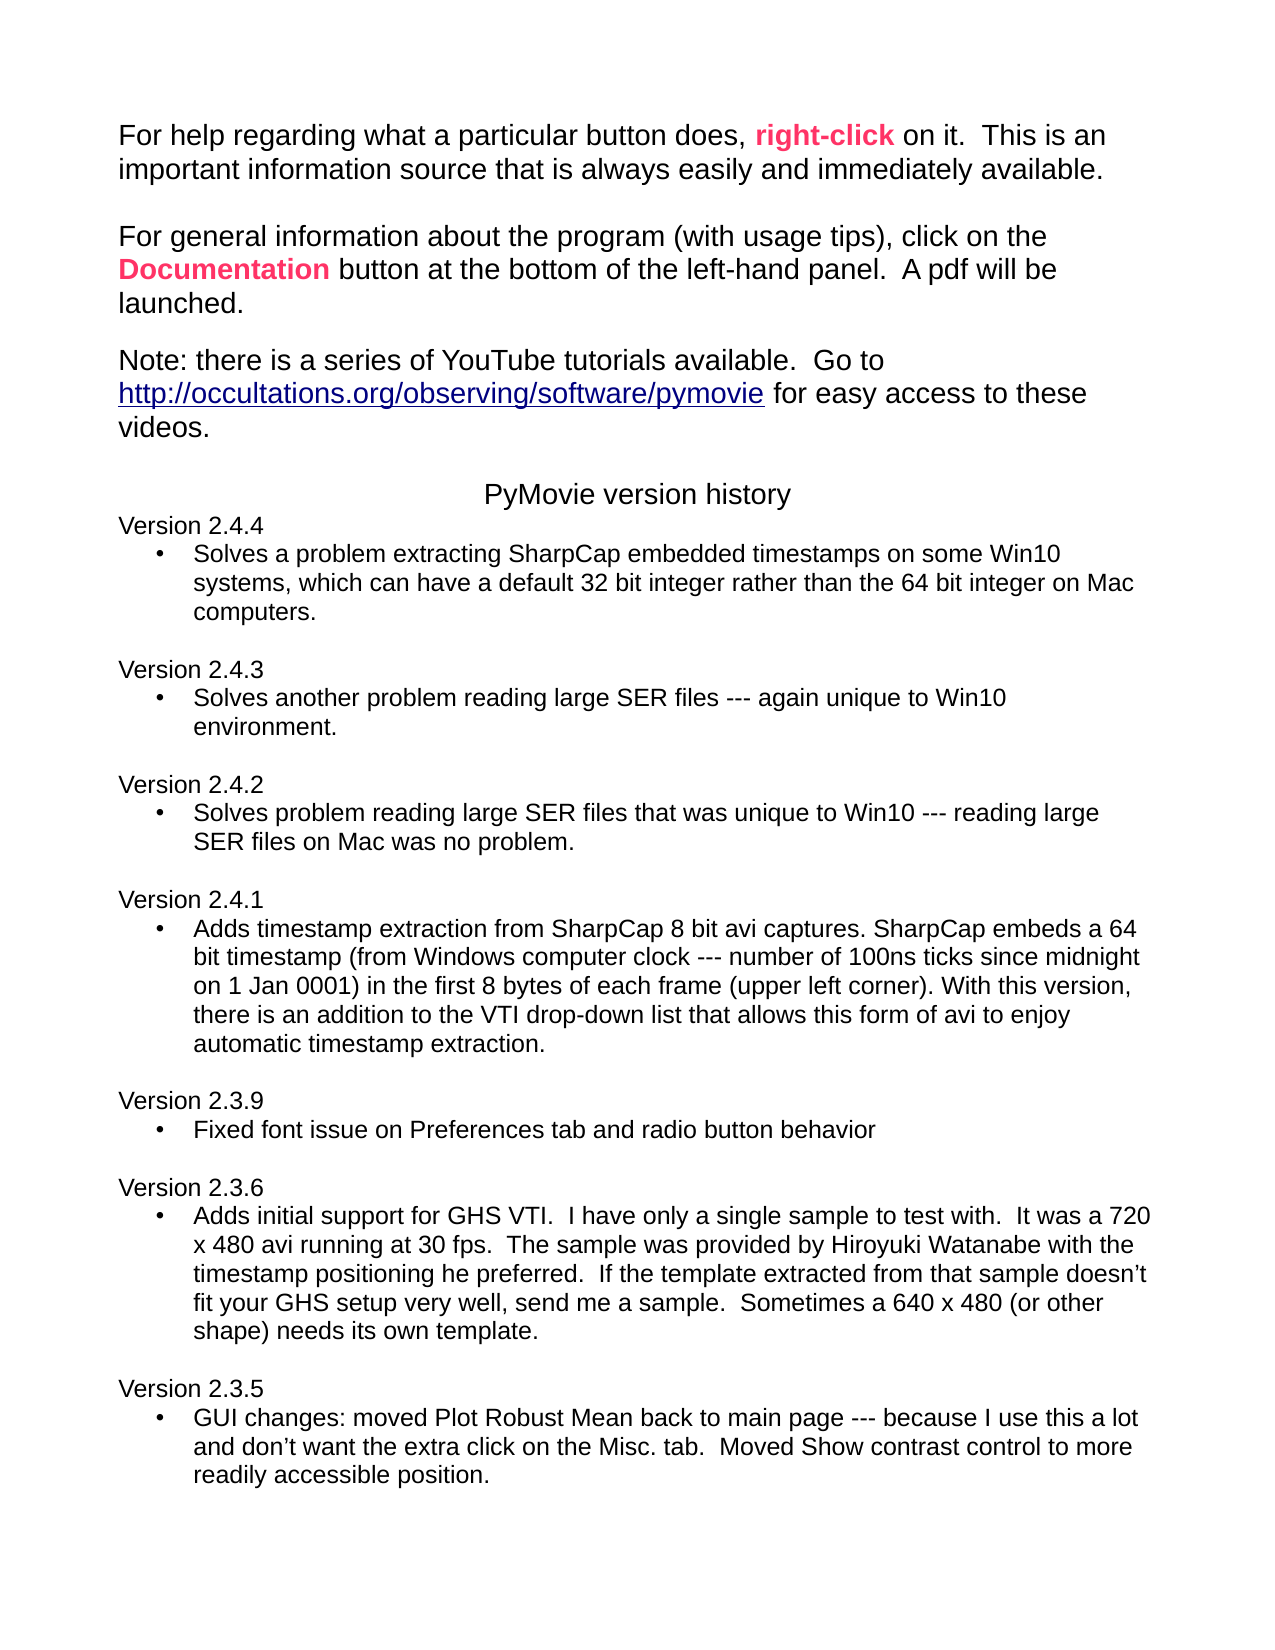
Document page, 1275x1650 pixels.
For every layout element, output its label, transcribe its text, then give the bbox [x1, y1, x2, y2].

list Fixed font issue on Preferences tab and radio button behavior [156, 1115, 1157, 1172]
text For help regarding what a particular button does, right-click on it. This is an important information source that is always easily and immediately available. [118, 118, 1157, 185]
text Version 2.3.9 [118, 1086, 1157, 1115]
list Solves another problem reading large SER files --- again unique to Win10 environment. [156, 683, 1157, 770]
text Version 2.3.6 [118, 1172, 1157, 1201]
text Version 2.3.5 [118, 1374, 1157, 1403]
list Adds initial support for GHS VTI. I have only a single sample to test with. It was a 720 x 480 avi running at 30 fps. The sample was provided by Hiroyuki Watanabe with the timestamp positioning he preferred. If the template extracted from that sample doesn’t fit your GHS setup very well, send me a sample. Sometimes a 640 x 480 (or other shape) needs its own template. [156, 1201, 1157, 1374]
text Version 2.4.3 [118, 654, 1157, 683]
text Version 2.4.4 [118, 511, 1157, 539]
text PyMovie version history [118, 477, 1157, 511]
list Solves problem reading large SER files that was unique to Win10 --- reading large SER files on Mac was no problem. [156, 798, 1157, 885]
text Note: there is a series of YouTube tutorials available. Go to http://occultations.org/observing/software/pymovie for easy access to these videos. [118, 343, 1157, 444]
text Version 2.4.2 [118, 770, 1157, 798]
text For general information about the program (with usage tips), click on the Documentation button at the bottom of the left-hand panel. A pdf will be launched. [118, 219, 1157, 319]
text Version 2.4.1 [118, 885, 1157, 913]
list Adds timestamp extraction from SharpCap 8 bit avi captures. SharpCap embeds a 64 bit timestamp (from Windows computer clock --- number of 100ns ticks since midnight on 1 Jan 0001) in the first 8 bytes of each frame (upper left corner). With this version, there is an addition to the VTI drop-down list that allows this form of avi to enjoy automatic timestamp extraction. [156, 913, 1157, 1086]
list Solves a problem extracting SharpCap embedded timestamps on some Win10 systems, which can have a default 32 bit integer rather than the 64 bit integer on Mac computers. [156, 539, 1157, 654]
list GUI changes: moved Plot Robust Mean back to main page --- because I use this a lot and don’t want the extra click on the Misc. tab. Moved Show contrast control to more readily accessible position. [156, 1403, 1157, 1518]
